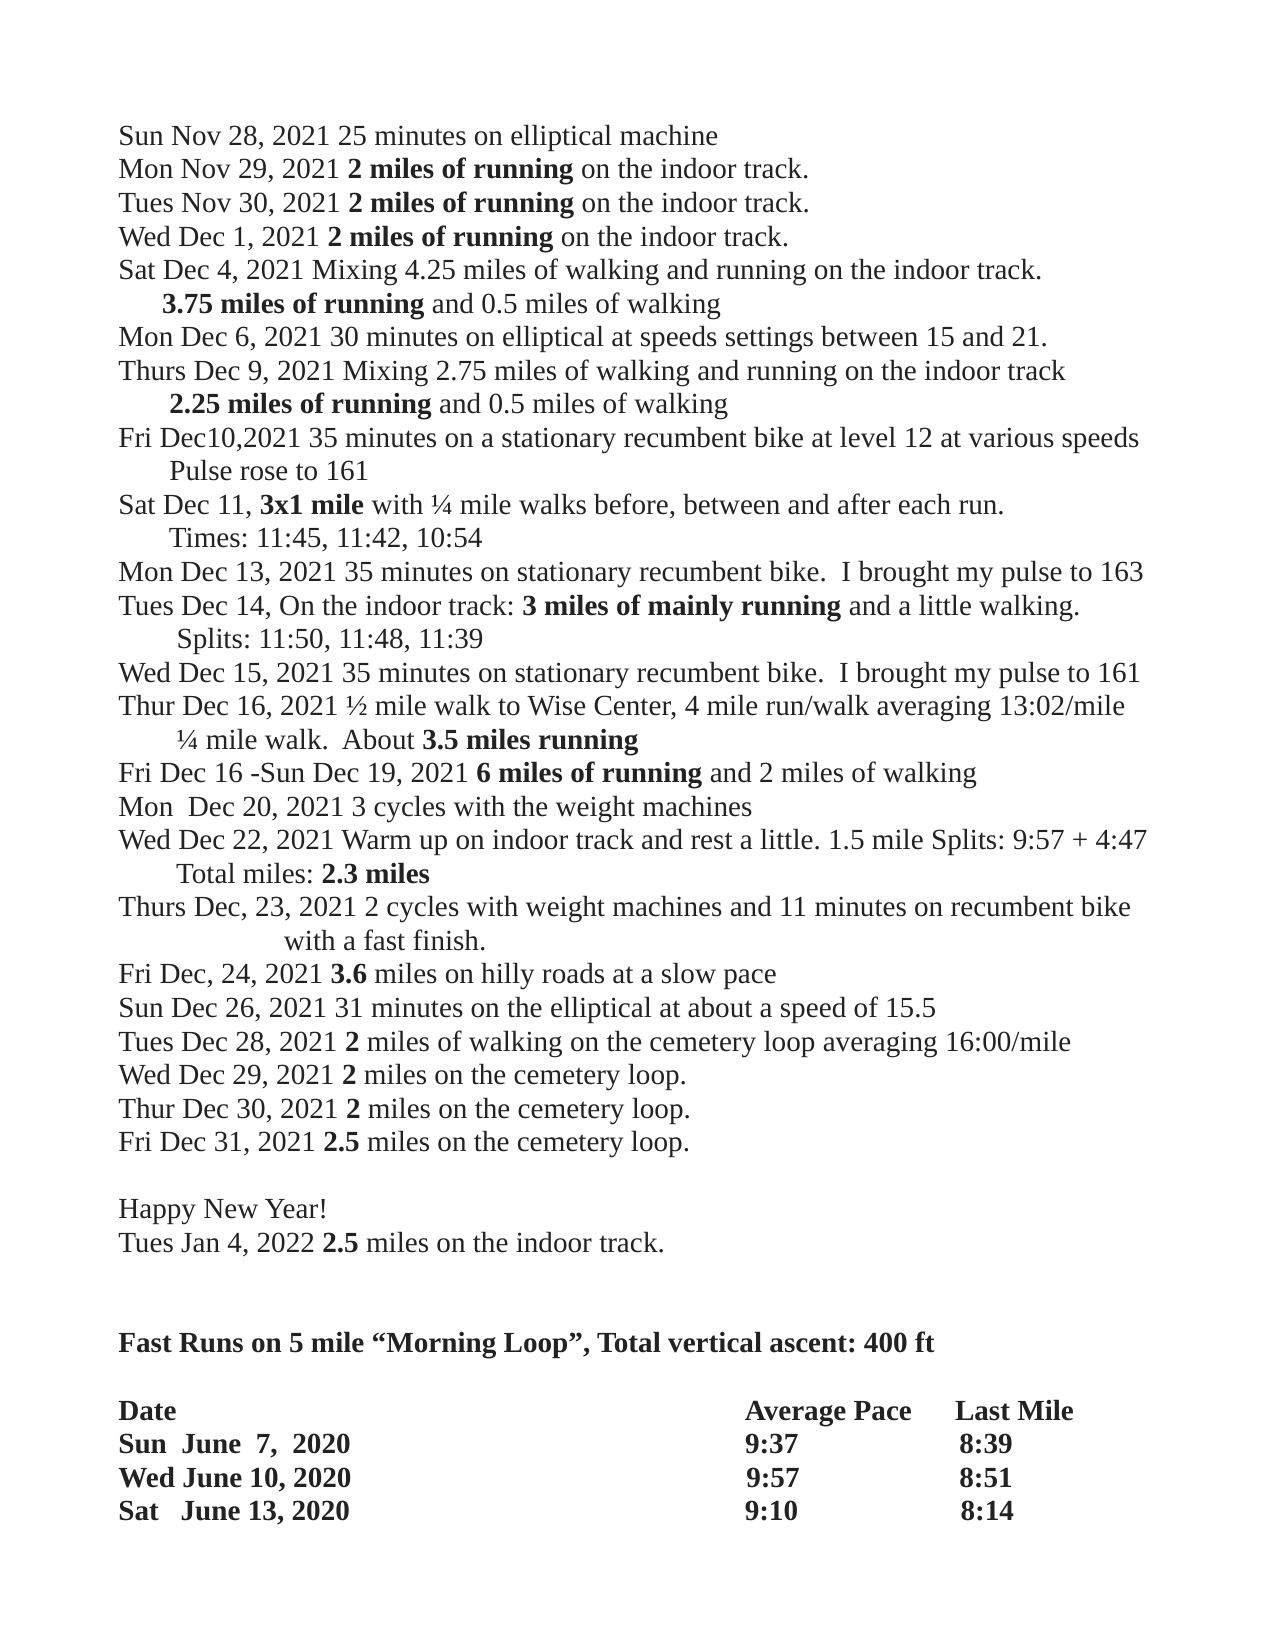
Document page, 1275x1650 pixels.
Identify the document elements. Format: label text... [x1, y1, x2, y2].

list Tues Dec 28, 2021 2 miles of walking on the cemetery loop averaging 16:00/mile [118, 1024, 1161, 1057]
text Sat June 13, 2020 9:10 8:14 [118, 1493, 1161, 1527]
list Fri Dec 31, 2021 2.5 miles on the cemetery loop. [118, 1124, 1161, 1158]
text Wed Dec 1, 2021 2 miles of running on the indoor track. [118, 219, 1161, 252]
text Sat Dec 4, 2021 Mixing 4.25 miles of walking and running on the indoor track. [118, 252, 1161, 286]
list Thurs Dec, 23, 2021 2 cycles with weight machines and 11 minutes on recumbent bike with a fast finish. [118, 889, 1161, 957]
list Mon Dec 20, 2021 3 cycles with the weight machines [118, 789, 1161, 822]
text Fast Runs on 5 mile “Morning Loop”, Total vertical ascent: 400 ft [118, 1326, 1161, 1359]
list Pulse rose to 161 [118, 453, 1161, 487]
list 2.25 miles of running and 0.5 miles of walking [118, 386, 1161, 420]
text Sun June 7, 2020 9:37 8:39 [118, 1426, 1161, 1460]
list Sat Dec 11, 3x1 mile with ¼ mile walks before, between and after each run. [118, 487, 1161, 521]
text Sun Nov 28, 2021 25 minutes on elliptical machine [118, 118, 1161, 152]
list Thur Dec 16, 2021 ½ mile walk to Wise Center, 4 mile run/walk averaging 13:02/mile [118, 688, 1161, 722]
list Mon Dec 6, 2021 30 minutes on elliptical at speeds settings between 15 and 21. [118, 319, 1161, 353]
text Fri Dec, 24, 2021 3.6 miles on hilly roads at a slow pace [118, 957, 1161, 990]
list Sun Dec 26, 2021 31 minutes on the elliptical at about a speed of 15.5 [118, 990, 1161, 1024]
list Tues Dec 14, On the indoor track: 3 miles of mainly running and a little walking. [118, 588, 1161, 621]
list Times: 11:45, 11:42, 10:54 [118, 521, 1161, 554]
list Tues Jan 4, 2022 2.5 miles on the indoor track. [118, 1225, 1161, 1258]
list Splits: 11:50, 11:48, 11:39 [118, 621, 1161, 655]
text Wed June 10, 2020 9:57 8:51 [118, 1460, 1161, 1493]
list Thurs Dec 9, 2021 Mixing 2.75 miles of walking and running on the indoor track [118, 353, 1161, 386]
list Thur Dec 30, 2021 2 miles on the cemetery loop. [118, 1091, 1161, 1124]
text Mon Nov 29, 2021 2 miles of running on the indoor track. [118, 152, 1161, 185]
list Fri Dec 16 -Sun Dec 19, 2021 6 miles of running and 2 miles of walking [118, 755, 1161, 789]
text Tues Nov 30, 2021 2 miles of running on the indoor track. [118, 185, 1161, 219]
list Happy New Year! [118, 1191, 1161, 1225]
list 3.75 miles of running and 0.5 miles of walking [118, 286, 1161, 319]
list Wed Dec 29, 2021 2 miles on the cemetery loop. [118, 1057, 1161, 1091]
list Fri Dec10,2021 35 minutes on a stationary recumbent bike at level 12 at various speeds [118, 420, 1161, 453]
list Total miles: 2.3 miles [118, 856, 1161, 889]
list Wed Dec 15, 2021 35 minutes on stationary recumbent bike. I brought my pulse to 161 [118, 655, 1161, 688]
text Date Average Pace Last Mile [118, 1393, 1161, 1426]
list Mon Dec 13, 2021 35 minutes on stationary recumbent bike. I brought my pulse to 163 [118, 554, 1161, 588]
list ¼ mile walk. About 3.5 miles running [118, 722, 1161, 755]
list Wed Dec 22, 2021 Warm up on indoor track and rest a little. 1.5 mile Splits: 9:57 + 4:47 [118, 822, 1161, 856]
